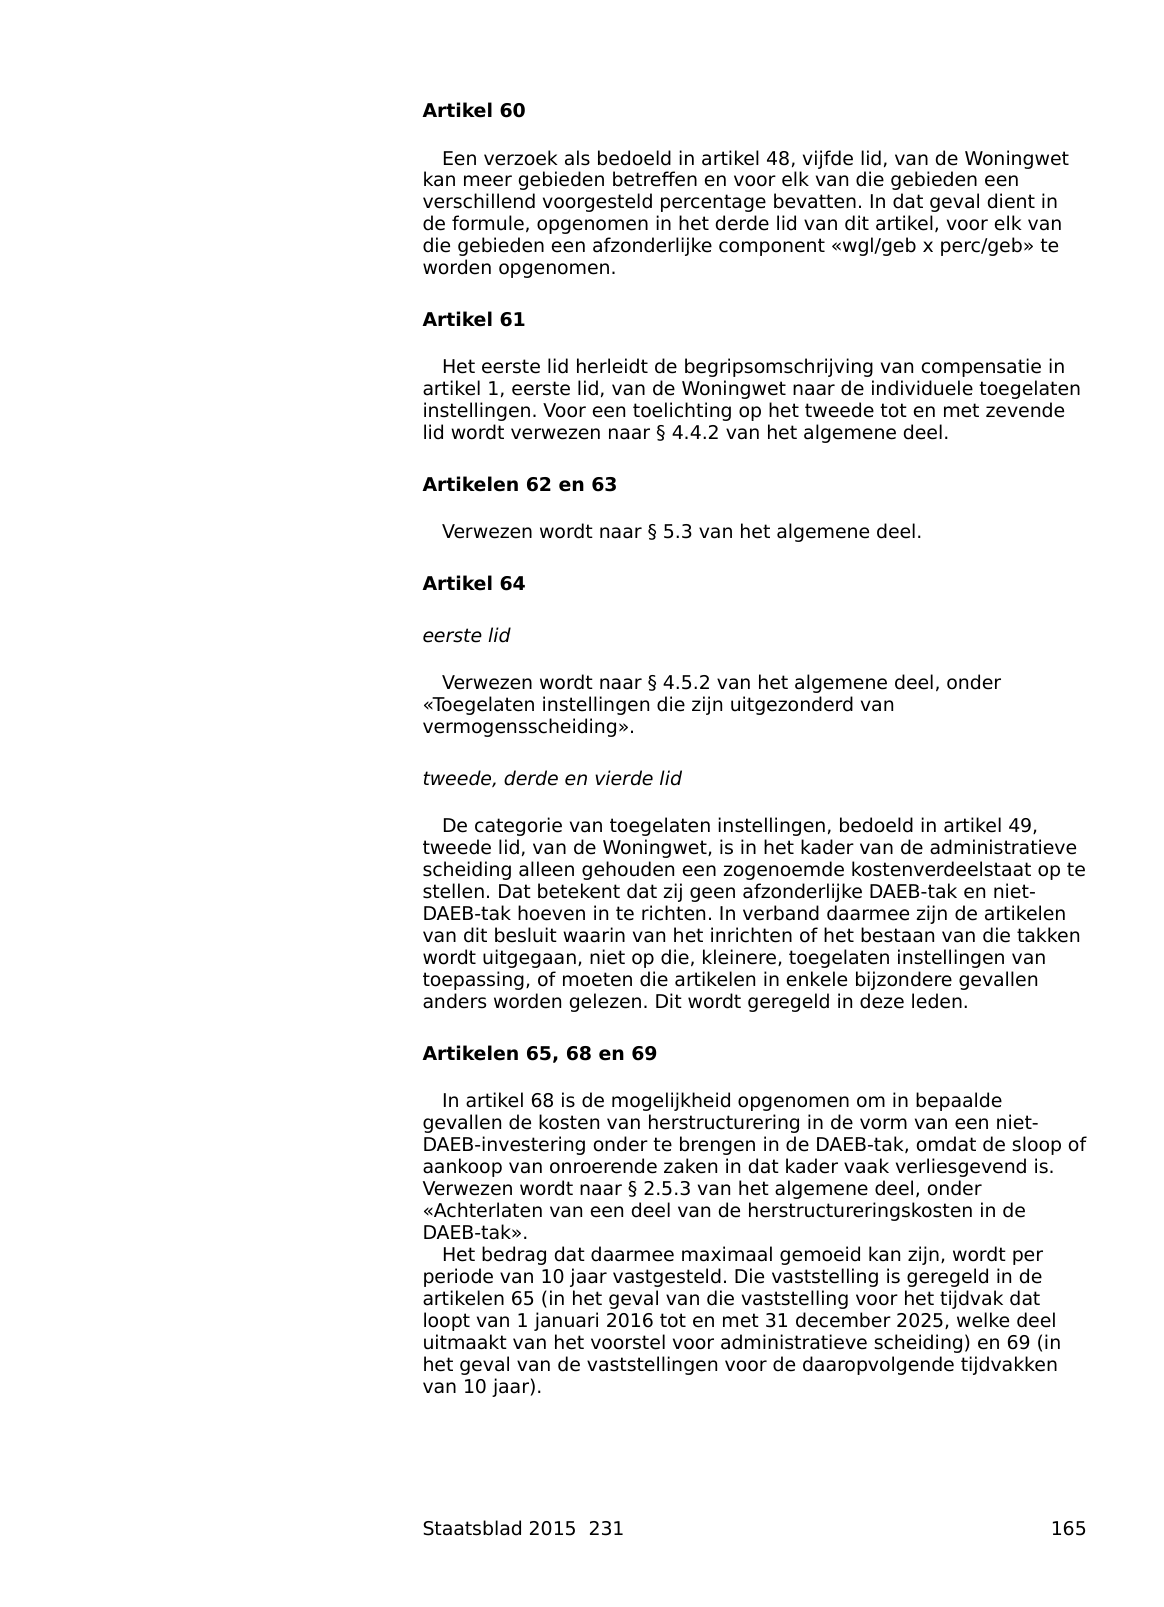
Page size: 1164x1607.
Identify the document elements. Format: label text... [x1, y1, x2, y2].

text De categorie van toegelaten instellingen, bedoeld in artikel 49, tweede lid, van de Woningwet, is in het kader van de administratieve scheiding alleen gehouden een zogenoemde kostenverdeelstaat op te stellen. Dat betekent dat zij geen afzonderlijke DAEB-tak en niet-DAEB-tak hoeven in te richten. In verband daarmee zijn de artikelen van dit besluit waarin van het inrichten of het bestaan van die takken wordt uitgegaan, niet op die, kleinere, toegelaten instellingen van toepassing, of moeten die artikelen in enkele bijzondere gevallen anders worden gelezen. Dit wordt geregeld in deze leden. [422, 815, 1087, 1013]
subtitle eerste lid [422, 625, 1087, 647]
subtitle Artikel 64 [422, 573, 1087, 595]
subtitle Artikelen 62 en 63 [422, 474, 1087, 496]
subtitle Artikelen 65, 68 en 69 [422, 1043, 1087, 1065]
text Het bedrag dat daarmee maximaal gemoeid kan zijn, wordt per periode van 10 jaar vastgesteld. Die vaststelling is geregeld in de artikelen 65 (in het geval van die vaststelling voor het tijdvak dat loopt van 1 januari 2016 tot en met 31 december 2025, welke deel uitmaakt van het voorstel voor administratieve scheiding) en 69 (in het geval van de vaststellingen voor de daaropvolgende tijdvakken van 10 jaar). [422, 1244, 1087, 1397]
text Verwezen wordt naar § 4.5.2 van het algemene deel, onder «Toegelaten instellingen die zijn uitgezonderd van vermogensscheiding». [422, 672, 1087, 738]
subtitle Artikel 61 [422, 309, 1087, 331]
text Een verzoek als bedoeld in artikel 48, vijfde lid, van de Woningwet kan meer gebieden betreffen en voor elk van die gebieden een verschillend voorgesteld percentage bevatten. In dat geval dient in de formule, opgenomen in het derde lid van dit artikel, voor elk van die gebieden een afzonderlijke component «wgl/geb x perc/geb» te worden opgenomen. [422, 147, 1087, 279]
subtitle Artikel 60 [422, 100, 1087, 122]
subtitle tweede, derde en vierde lid [422, 768, 1087, 790]
text Verwezen wordt naar § 5.3 van het algemene deel. [422, 521, 1087, 543]
text In artikel 68 is de mogelijkheid opgenomen om in bepaalde gevallen de kosten van herstructurering in de vorm van een niet-DAEB-investering onder te brengen in de DAEB-tak, omdat de sloop of aankoop van onroerende zaken in dat kader vaak verliesgevend is. Verwezen wordt naar § 2.5.3 van het algemene deel, onder «Achterlaten van een deel van de herstructureringskosten in de DAEB-tak». [422, 1090, 1087, 1244]
text Het eerste lid herleidt de begripsomschrijving van compensatie in artikel 1, eerste lid, van de Woningwet naar de individuele toegelaten instellingen. Voor een toelichting op het tweede tot en met zevende lid wordt verwezen naar § 4.4.2 van het algemene deel. [422, 356, 1087, 444]
